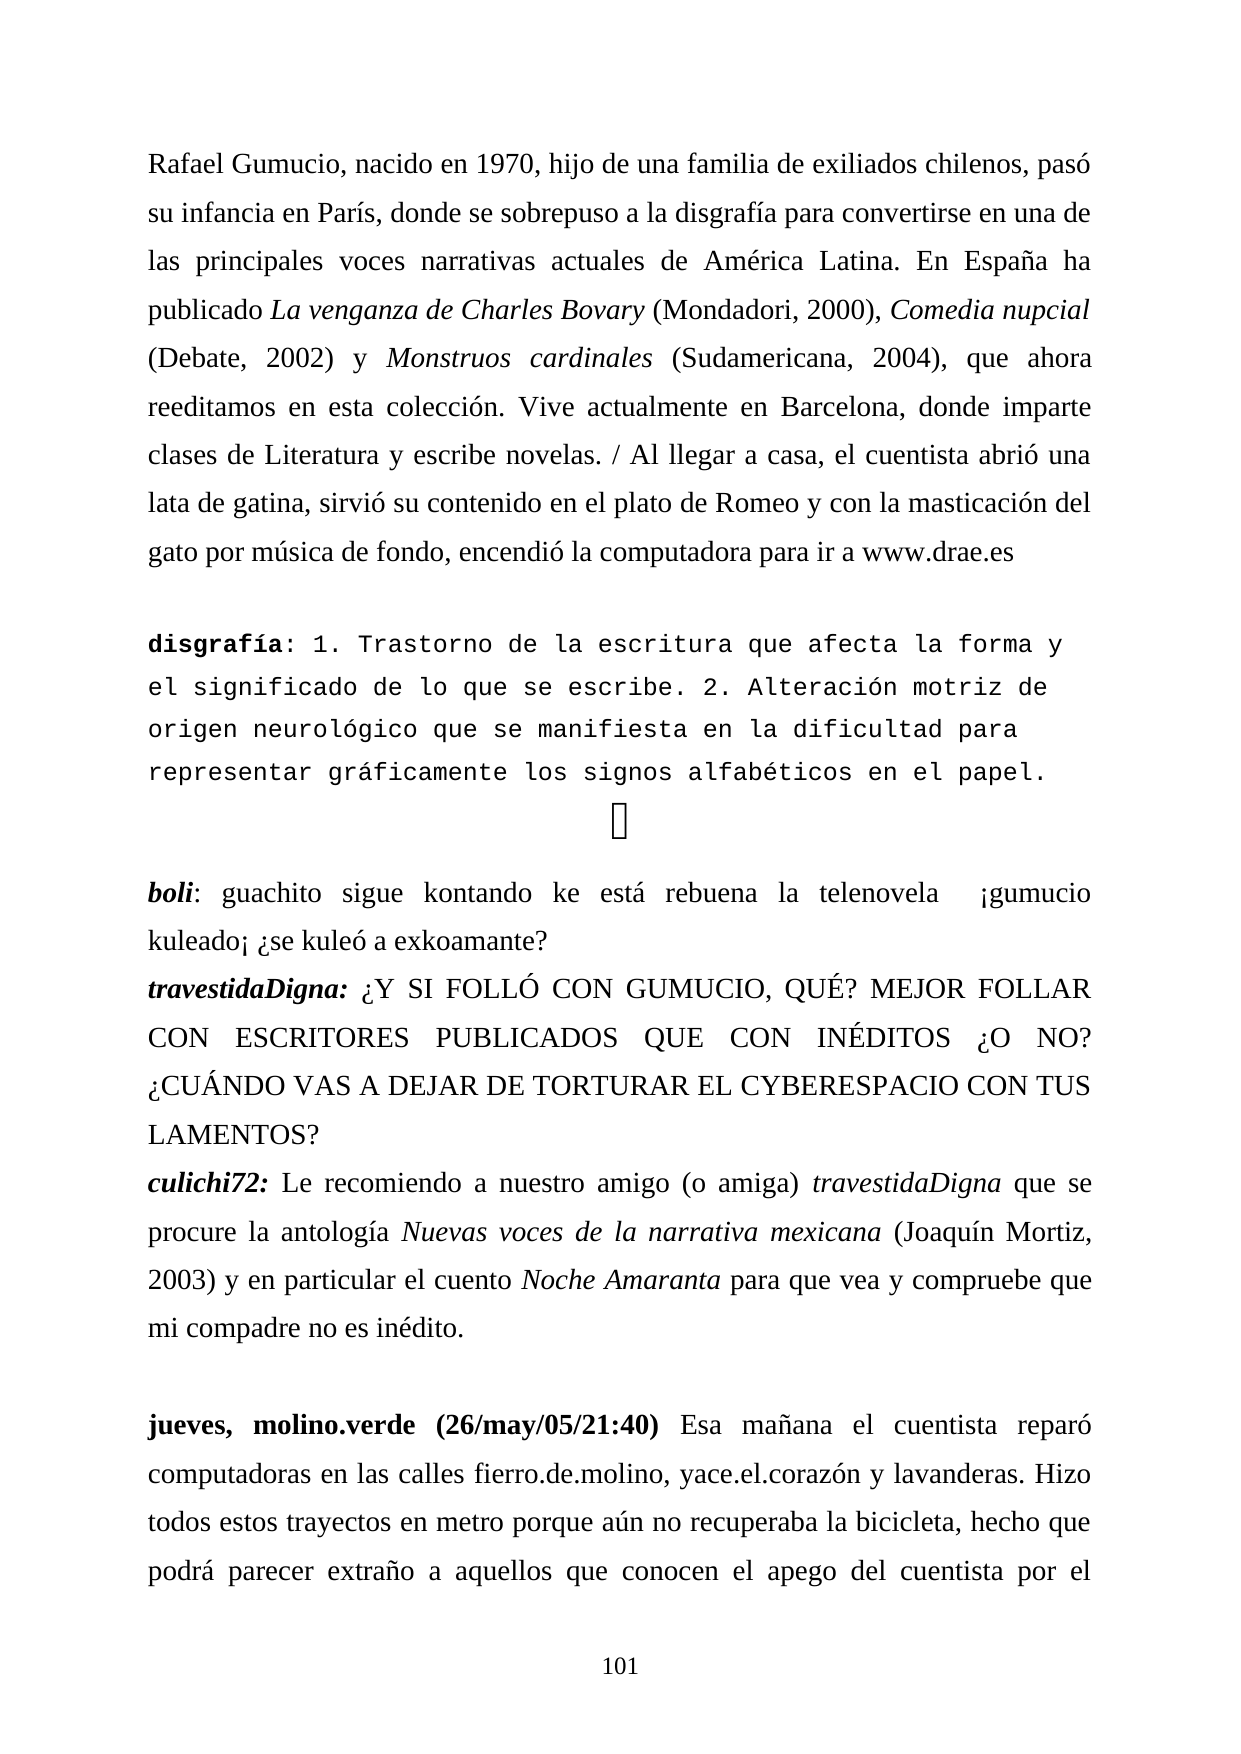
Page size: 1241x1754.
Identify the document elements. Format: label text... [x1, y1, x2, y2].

text  [148, 802, 1092, 851]
text boli: guachito sigue kontando ke está rebuena la telenovela ¡gumucio kuleado¡ ¿se kuleó a exkoamante? [148, 876, 1092, 957]
text culichi72: Le recomiendo a nuestro amigo (o amiga) travestidaDigna que se procure la antología Nuevas voces de la narrativa mexicana (Joaquín Mortiz, 2003) y en particular el cuento Noche Amaranta para que vea y compruebe que mi compadre no es inédito. [148, 1167, 1092, 1344]
text Rafael Gumucio, nacido en 1970, hijo de una familia de exiliados chilenos, pasó su infancia en París, donde se sobrepuso a la disgrafía para convertirse en una de las principales voces narrativas actuales de América Latina. En España ha publicado La venganza de Charles Bovary (Mondadori, 2000), Comedia nupcial (Debate, 2002) y Monstruos cardinales (Sudamericana, 2004), que ahora reeditamos en esta colección. Vive actualmente en Barcelona, donde imparte clases de Literatura y escribe novelas. / Al llegar a casa, el cuentista abrió una lata de gatina, sirvió su contenido en el plato de Romeo y con la masticación del gato por música de fondo, encendió la computadora para ir a www.drae.es [148, 148, 1092, 567]
text disgrafía: 1. Trastorno de la escritura que afecta la forma y el significado de lo que se escribe. 2. Alteración motriz de origen neurológico que se manifiesta en la dificultad para representar gráficamente los signos alfabéticos en el papel. [148, 632, 1092, 788]
text travestidaDigna: ¿Y SI FOLLÓ CON GUMUCIO, QUÉ? MEJOR FOLLAR CON ESCRITORES PUBLICADOS QUE CON INÉDITOS ¿O NO? ¿CUÁNDO VAS A DEJAR DE TORTURAR EL CYBERESPACIO CON TUS LAMENTOS? [148, 973, 1092, 1150]
text jueves, molino.verde (26/may/05/21:40) Esa mañana el cuentista reparó computadoras en las calles fierro.de.molino, yace.el.corazón y lavanderas. Hizo todos estos trayectos en metro porque aún no recuperaba la bicicleta, hecho que podrá parecer extraño a aquellos que conocen el apego del cuentista por el [148, 1409, 1092, 1586]
